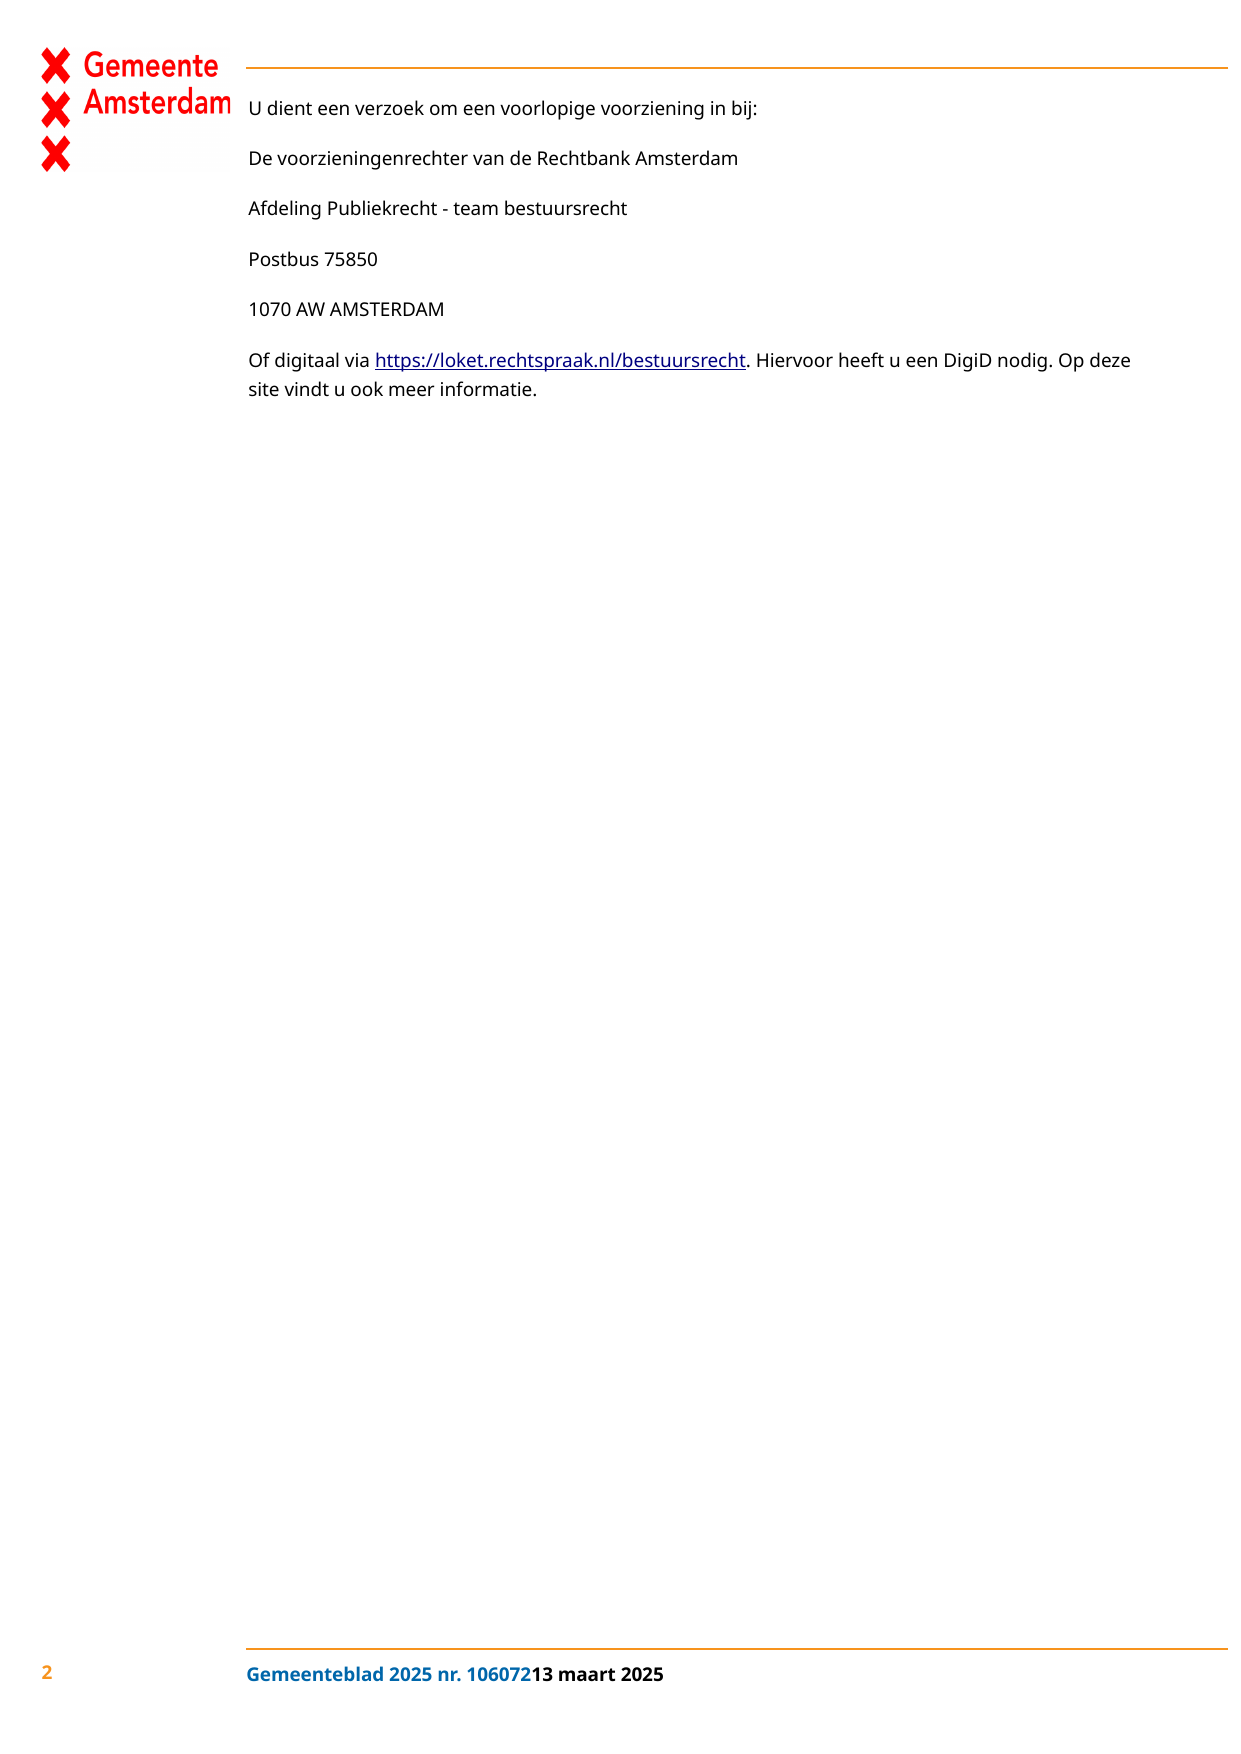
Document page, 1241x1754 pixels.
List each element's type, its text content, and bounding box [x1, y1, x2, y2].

text U dient een verzoek om een voorlopige voorziening in bij: [248, 95, 1152, 121]
text De voorzieningenrechter van de Rechtbank Amsterdam [248, 145, 1152, 171]
text 1070 AW AMSTERDAM [248, 296, 1152, 322]
text Afdeling Publiekrecht - team bestuursrecht [248, 196, 1152, 221]
text Postbus 75850 [248, 246, 1152, 272]
text Of digitaal via https://loket.rechtspraak.nl/bestuursrecht. Hiervoor heeft u een DigiD nodig. Op deze site vindt u ook meer informatie. [248, 347, 1152, 402]
picture [41, 47, 231, 172]
